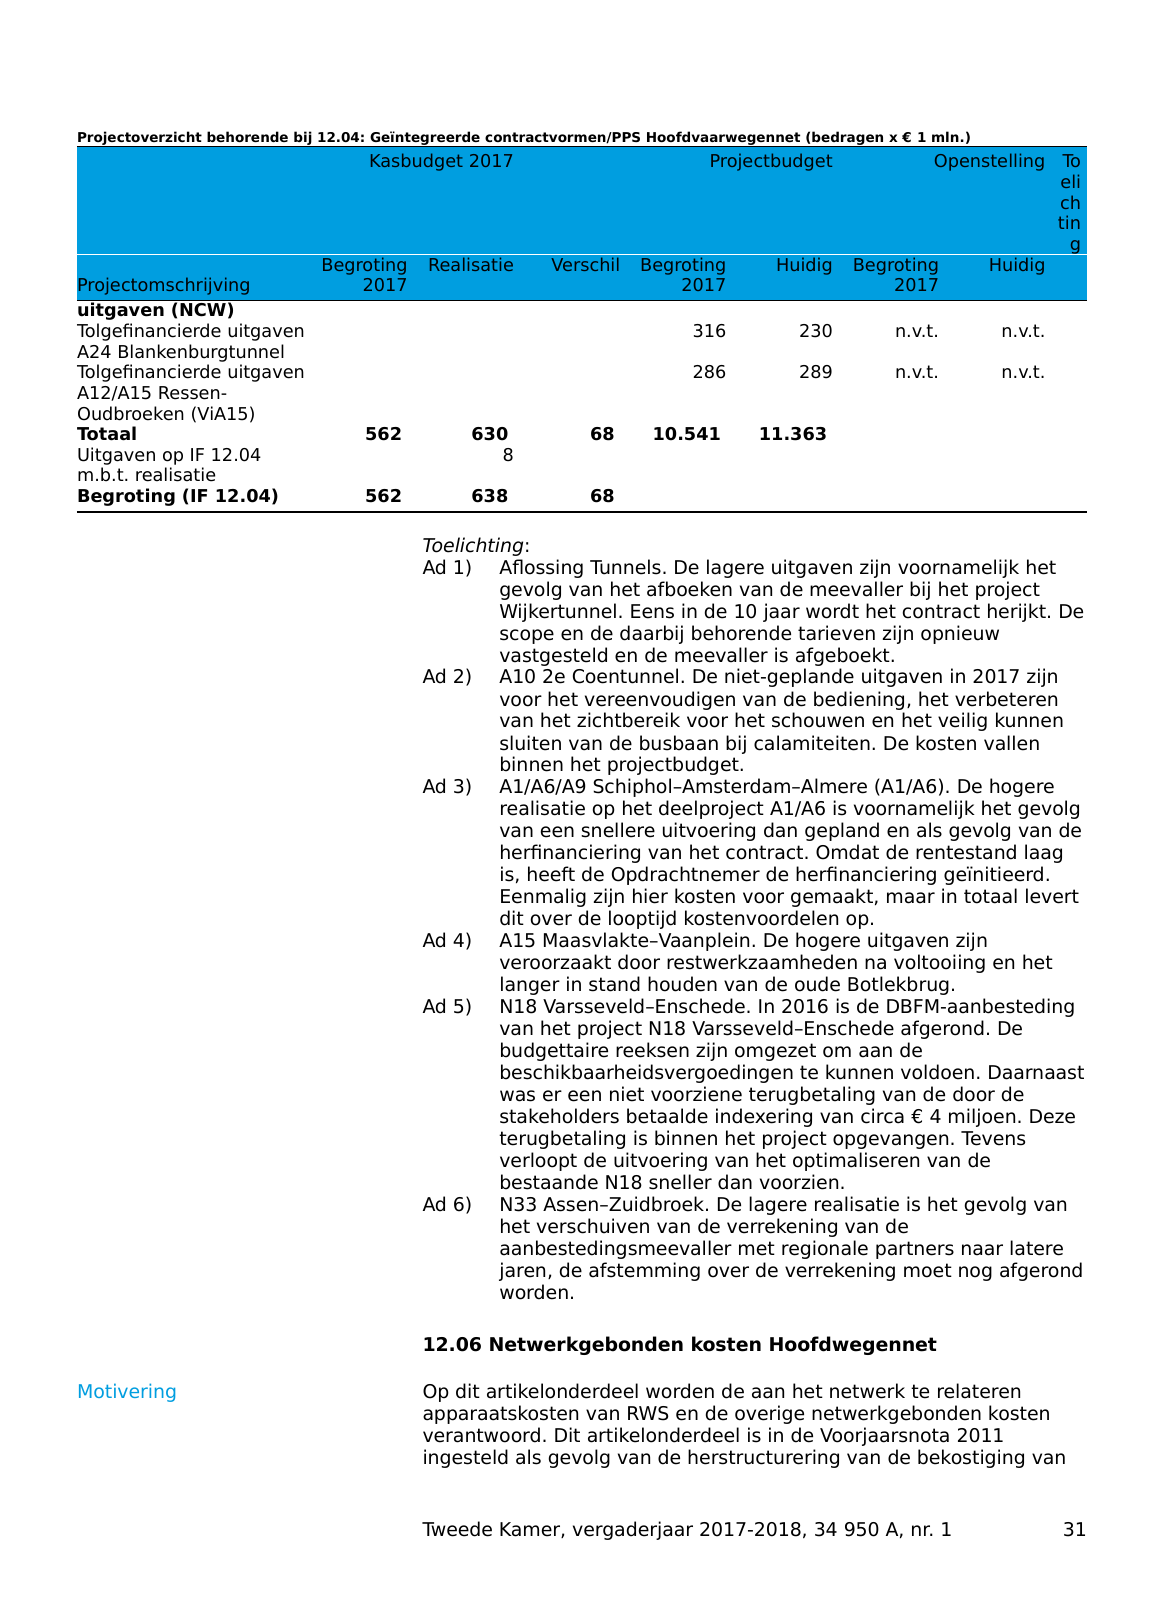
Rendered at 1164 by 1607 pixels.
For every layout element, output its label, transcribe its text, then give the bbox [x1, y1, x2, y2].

table_cell n.v.t. [945, 362, 1051, 424]
table_cell [520, 362, 626, 424]
table_cell uitgaven (NCW) [77, 301, 307, 321]
text Ad 5) N18 Varsseveld–Enschede. In 2016 is de DBFM-aanbesteding van het project N18 Varsseveld–Enschede afgerond. De budgettaire reeksen zijn omgezet om aan de beschikbaarheidsvergoedingen te kunnen voldoen. Daarnaast was er een niet voorziene terugbetaling van de door de stakeholders betaalde indexering van circa € 4 miljoen. Deze terugbetaling is binnen het project opgevangen. Tevens verloopt de uitvoering van het optimaliseren van de bestaande N18 sneller dan voorzien. [422, 996, 1087, 1194]
text Op dit artikelonderdeel worden de aan het netwerk te relateren apparaatskosten van RWS en de overige netwerkgebonden kosten verantwoord. Dit artikelonderdeel is in de Voorjaarsnota 2011 ingesteld als gevolg van de herstructurering van de bekostiging van [422, 1381, 1087, 1469]
table_cell Realisatie [413, 255, 519, 275]
table_cell [520, 147, 626, 254]
table_cell Begroting [839, 255, 945, 275]
table_cell [1051, 362, 1087, 424]
table_cell 11.363 [732, 424, 838, 445]
text Ad 3) A1/A6/A9 Schiphol–Amsterdam–Almere (A1/A6). De hogere realisatie op het deelproject A1/A6 is voornamelijk het gevolg van een snellere uitvoering dan gepland en als gevolg van de herfinanciering van het contract. Omdat de rentestand laag is, heeft de Opdrachtnemer de herfinanciering geïnitieerd. Eenmalig zijn hier kosten voor gemaakt, maar in totaal levert dit over de looptijd kostenvoordelen op. [422, 776, 1087, 930]
table_cell [732, 301, 838, 321]
table_cell [1051, 255, 1087, 275]
table_header Projectoverzicht behorende bij 12.04: Geïntegreerde contractvormen/PPS Hoofdvaarwegennet (bedragen x € 1 mln.) [77, 130, 1087, 146]
table_cell [77, 255, 307, 275]
table_cell [413, 275, 519, 300]
table_cell [413, 301, 519, 321]
text Ad 2) A10 2e Coentunnel. De niet-geplande uitgaven in 2017 zijn voor het vereenvoudigen van de bediening, het verbeteren van het zichtbereik voor het schouwen en het veilig kunnen sluiten van de busbaan bij calamiteiten. De kosten vallen binnen het projectbudget. [422, 666, 1087, 776]
table_cell [732, 486, 838, 511]
table_cell Openstelling [839, 147, 1051, 254]
text Ad 1) Aflossing Tunnels. De lagere uitgaven zijn voornamelijk het gevolg van het afboeken van de meevaller bij het project Wijkertunnel. Eens in de 10 jaar wordt het contract herijkt. De scope en de daarbij behorende tarieven zijn opnieuw vastgesteld en de meevaller is afgeboekt. [422, 557, 1087, 666]
table_cell 562 [307, 424, 413, 445]
table_cell n.v.t. [839, 321, 945, 362]
table_cell [945, 445, 1051, 486]
table_cell [307, 321, 413, 362]
table_cell [945, 486, 1051, 511]
table_cell Tolgefinancierde uitgaven A24 Blankenburgtunnel [77, 321, 307, 362]
table_cell 638 [413, 486, 519, 511]
table_cell Kasbudget 2017 [307, 147, 519, 254]
table_cell Huidig [732, 255, 838, 275]
table_cell [520, 321, 626, 362]
table_cell [945, 301, 1051, 321]
table_cell 630 [413, 424, 519, 445]
table_cell [626, 445, 732, 486]
table_cell [520, 275, 626, 300]
table_cell 286 [626, 362, 732, 424]
table_cell 68 [520, 486, 626, 511]
text Toelichting: [422, 534, 1087, 557]
table_cell Begroting [307, 255, 413, 275]
table_cell [520, 445, 626, 486]
table_cell 230 [732, 321, 838, 362]
table_cell n.v.t. [839, 362, 945, 424]
table_cell [520, 301, 626, 321]
table_cell Toelichting [1051, 147, 1087, 254]
table_cell [1051, 275, 1087, 300]
text Ad 4) A15 Maasvlakte–Vaanplein. De hogere uitgaven zijn veroorzaakt door restwerkzaamheden na voltooiing en het langer in stand houden van de oude Botlekbrug. [422, 930, 1087, 996]
table_cell [1051, 424, 1087, 445]
table_cell [1051, 445, 1087, 486]
table_cell Totaal [77, 424, 307, 445]
table_cell 562 [307, 486, 413, 511]
table_cell 289 [732, 362, 838, 424]
table_cell 8 [413, 445, 519, 486]
table_cell n.v.t. [945, 321, 1051, 362]
table_cell [307, 445, 413, 486]
table_cell 2017 [626, 275, 732, 300]
table_cell [1051, 486, 1087, 511]
table_cell [413, 321, 519, 362]
text Ad 6) N33 Assen–Zuidbroek. De lagere realisatie is het gevolg van het verschuiven van de verrekening van de aanbestedingsmeevaller met regionale partners naar latere jaren, de afstemming over de verrekening moet nog afgerond worden. [422, 1194, 1087, 1304]
table_cell [1051, 301, 1087, 321]
table_cell [839, 486, 945, 511]
table_cell [77, 147, 307, 254]
table_cell Begroting [626, 255, 732, 275]
table_cell 10.541 [626, 424, 732, 445]
table_cell [732, 445, 838, 486]
subtitle 12.06 Netwerkgebonden kosten Hoofdwegennet [422, 1334, 1087, 1356]
table_cell Projectbudget [626, 147, 838, 254]
table_cell [626, 486, 732, 511]
table_cell [1051, 321, 1087, 362]
table_cell [945, 275, 1051, 300]
table_cell [839, 445, 945, 486]
table_cell Huidig [945, 255, 1051, 275]
table_cell 316 [626, 321, 732, 362]
table_cell [307, 301, 413, 321]
table_cell [307, 362, 413, 424]
table_cell Projectomschrijving [77, 275, 307, 300]
table_cell 2017 [839, 275, 945, 300]
table_cell 68 [520, 424, 626, 445]
table_cell [626, 301, 732, 321]
table_cell [945, 424, 1051, 445]
table_cell [839, 424, 945, 445]
table_cell Tolgefinancierde uitgaven A12/A15 Ressen-Oudbroeken (ViA15) [77, 362, 307, 424]
text Motivering [77, 1381, 399, 1403]
table_cell 2017 [307, 275, 413, 300]
table_cell Begroting (IF 12.04) [77, 486, 307, 511]
table_cell [839, 301, 945, 321]
table_cell [732, 275, 838, 300]
table_cell Verschil [520, 255, 626, 275]
table_cell [413, 362, 519, 424]
table_cell Uitgaven op IF 12.04 m.b.t. realisatie [77, 445, 307, 486]
